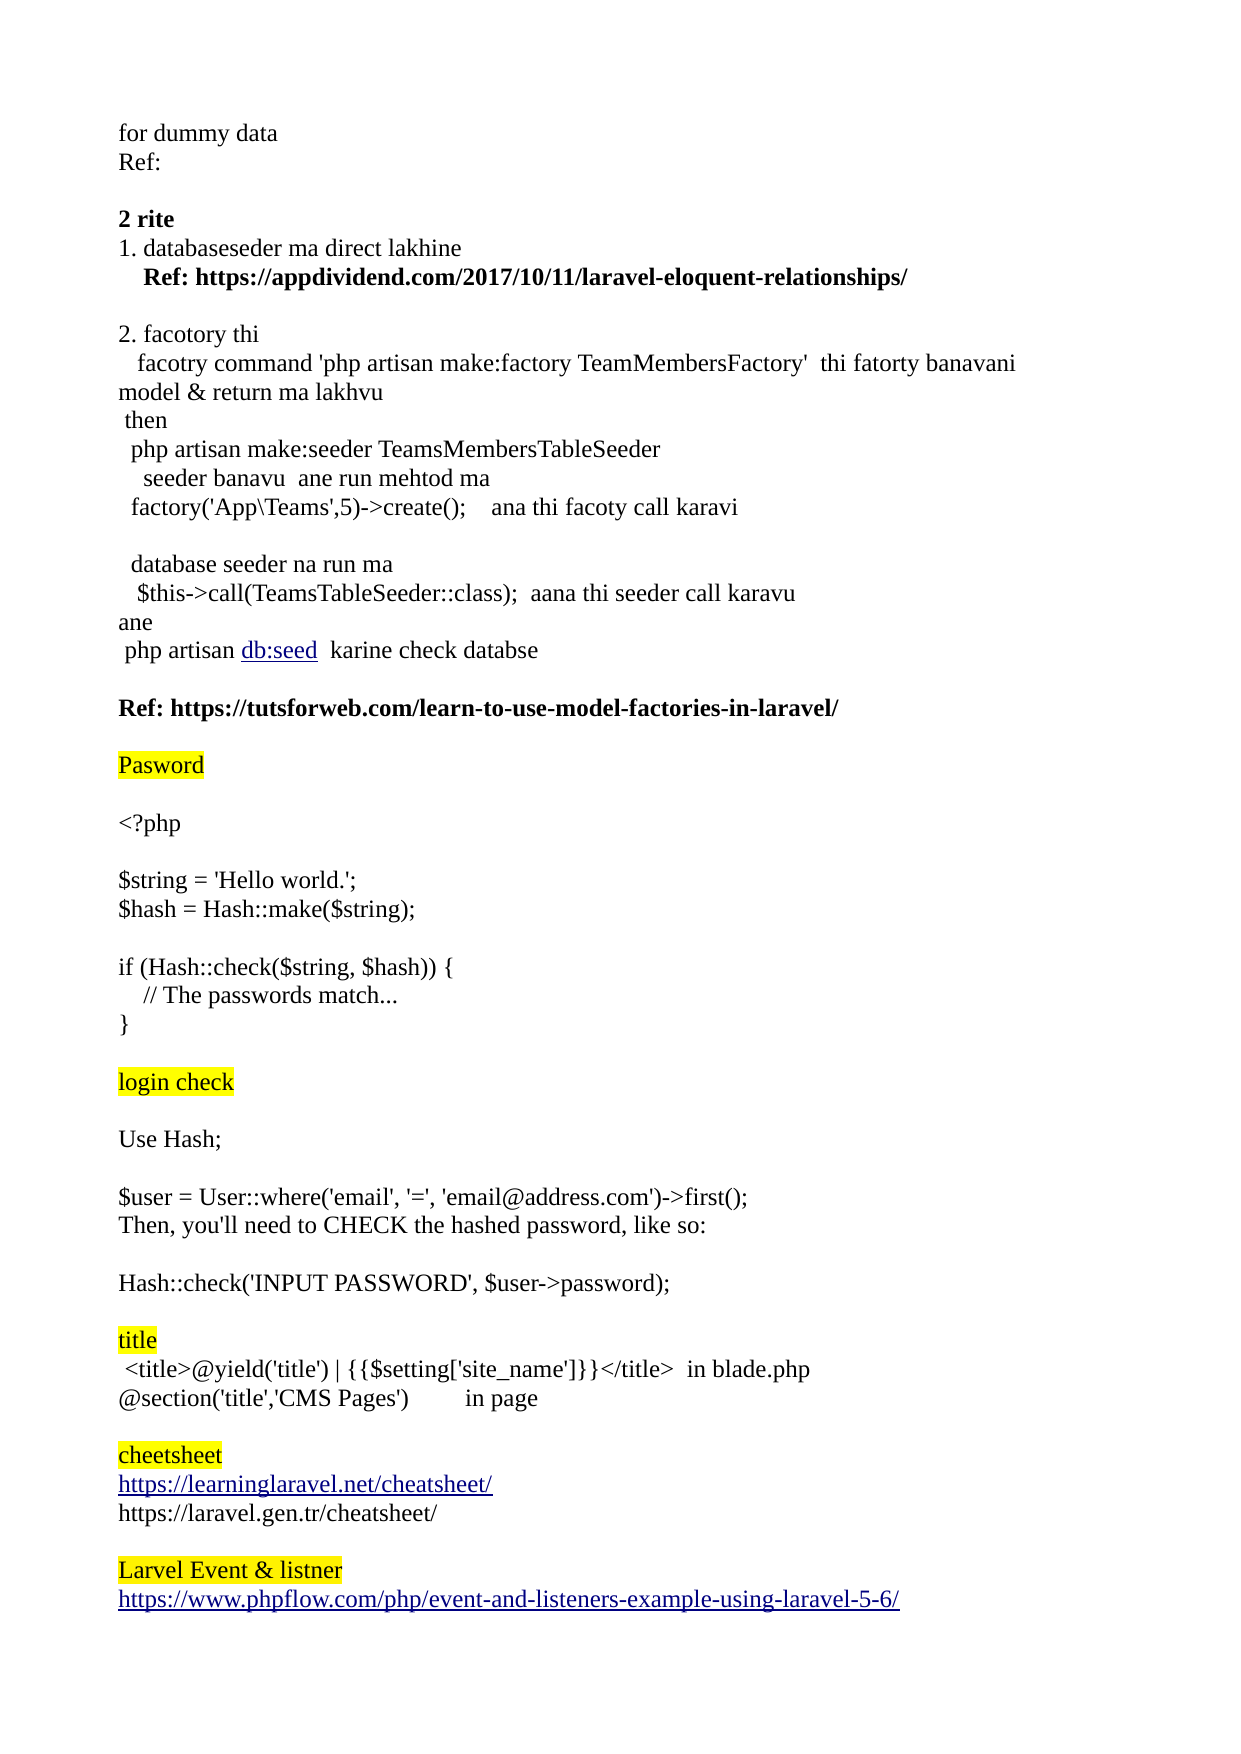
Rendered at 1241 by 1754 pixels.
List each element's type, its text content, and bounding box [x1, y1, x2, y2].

text cheetsheet [118, 1441, 1122, 1469]
text facotry command 'php artisan make:factory TeamMembersFactory' thi fatorty banavani [118, 348, 1122, 377]
text then [118, 406, 1122, 434]
text Larvel Event & listner [118, 1556, 1122, 1584]
text Ref: https://tutsforweb.com/learn-to-use-model-factories-in-laravel/ [118, 693, 1122, 722]
text Pasword [118, 751, 1122, 779]
text php artisan db:seed karine check databse [118, 636, 1122, 664]
text title [118, 1326, 1122, 1354]
text login check [118, 1067, 1122, 1096]
text 1. databaseseder ma direct lakhine [118, 233, 1122, 262]
text Then, you'll need to CHECK the hashed password, like so: [118, 1211, 1122, 1239]
text $user = User::where('email', '=', 'email@address.com')->first(); [118, 1182, 1122, 1211]
text ane [118, 607, 1122, 636]
text if (Hash::check($string, $hash)) { [118, 952, 1122, 981]
text <title>@yield('title') | {{$setting['site_name']}}</title> in blade.php [118, 1354, 1122, 1383]
text <?php [118, 808, 1122, 837]
text Hash::check('INPUT PASSWORD', $user->password); [118, 1268, 1122, 1297]
text @section('title','CMS Pages') in page [118, 1383, 1122, 1412]
text https://www.phpflow.com/php/event-and-listeners-example-using-laravel-5-6/ [118, 1584, 1122, 1613]
text Use Hash; [118, 1124, 1122, 1153]
text $string = 'Hello world.'; [118, 866, 1122, 894]
text $this->call(TeamsTableSeeder::class); aana thi seeder call karavu [118, 578, 1122, 607]
text Ref: https://appdividend.com/2017/10/11/laravel-eloquent-relationships/ [118, 262, 1122, 291]
text php artisan make:seeder TeamsMembersTableSeeder [118, 434, 1122, 463]
text https://learninglaravel.net/cheatsheet/ [118, 1469, 1122, 1498]
text factory('App\Teams',5)->create(); ana thi facoty call karavi [118, 492, 1122, 521]
text seeder banavu ane run mehtod ma [118, 463, 1122, 492]
text } [118, 1009, 1122, 1038]
text model & return ma lakhvu [118, 377, 1122, 406]
text https://laravel.gen.tr/cheatsheet/ [118, 1498, 1122, 1527]
text 2. facotory thi [118, 319, 1122, 348]
text database seeder na run ma [118, 549, 1122, 578]
text Ref: [118, 147, 1122, 176]
text 2 rite [118, 204, 1122, 233]
text $hash = Hash::make($string); [118, 894, 1122, 923]
text // The passwords match... [118, 981, 1122, 1009]
text for dummy data [118, 118, 1122, 147]
